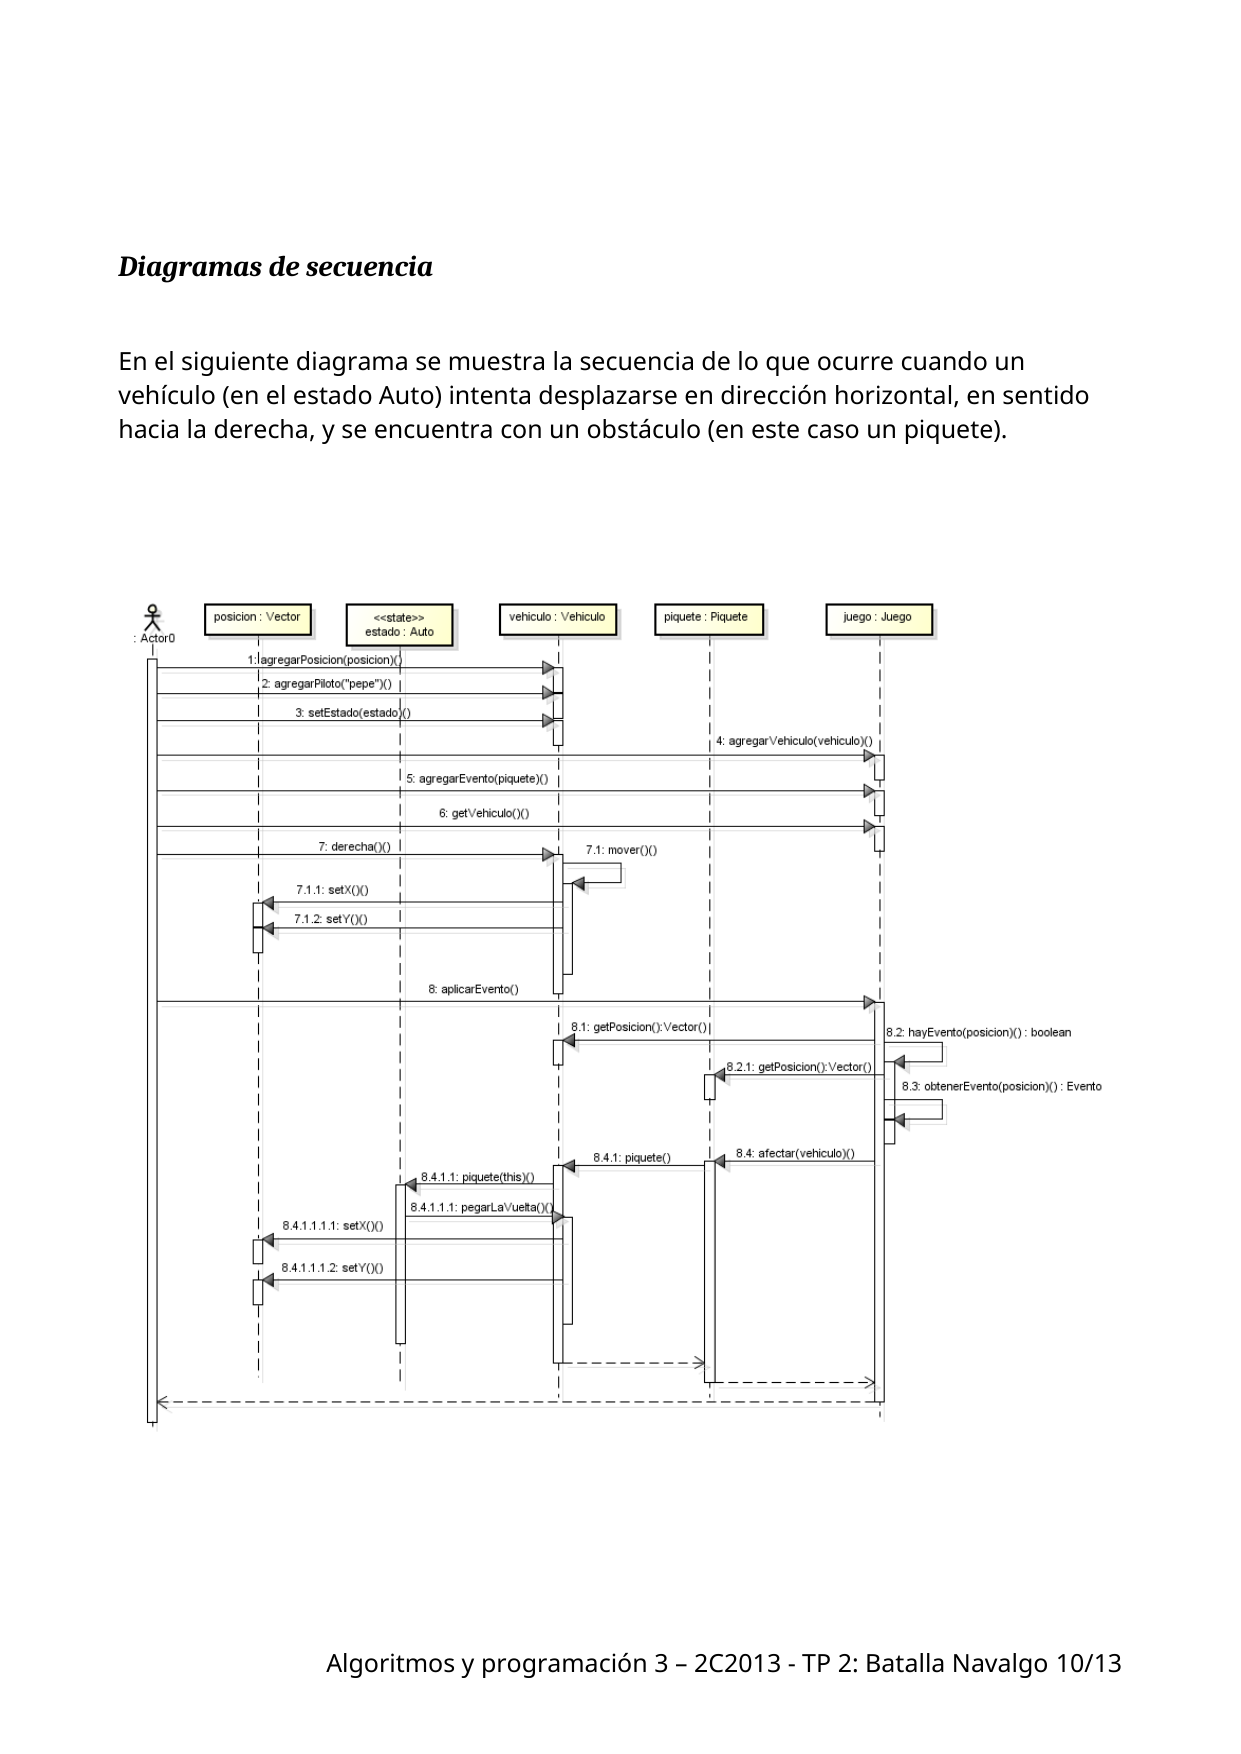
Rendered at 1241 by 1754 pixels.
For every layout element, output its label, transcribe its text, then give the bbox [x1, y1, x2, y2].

subtitle Diagramas de secuencia [118, 251, 1122, 284]
text En el siguiente diagrama se muestra la secuencia de lo que ocurre cuando un vehículo (en el estado Auto) intenta desplazarse en dirección horizontal, en sentido hacia la derecha, y se encuentra con un obstáculo (en este caso un piquete). [118, 343, 1122, 445]
picture [128, 597, 1112, 1436]
